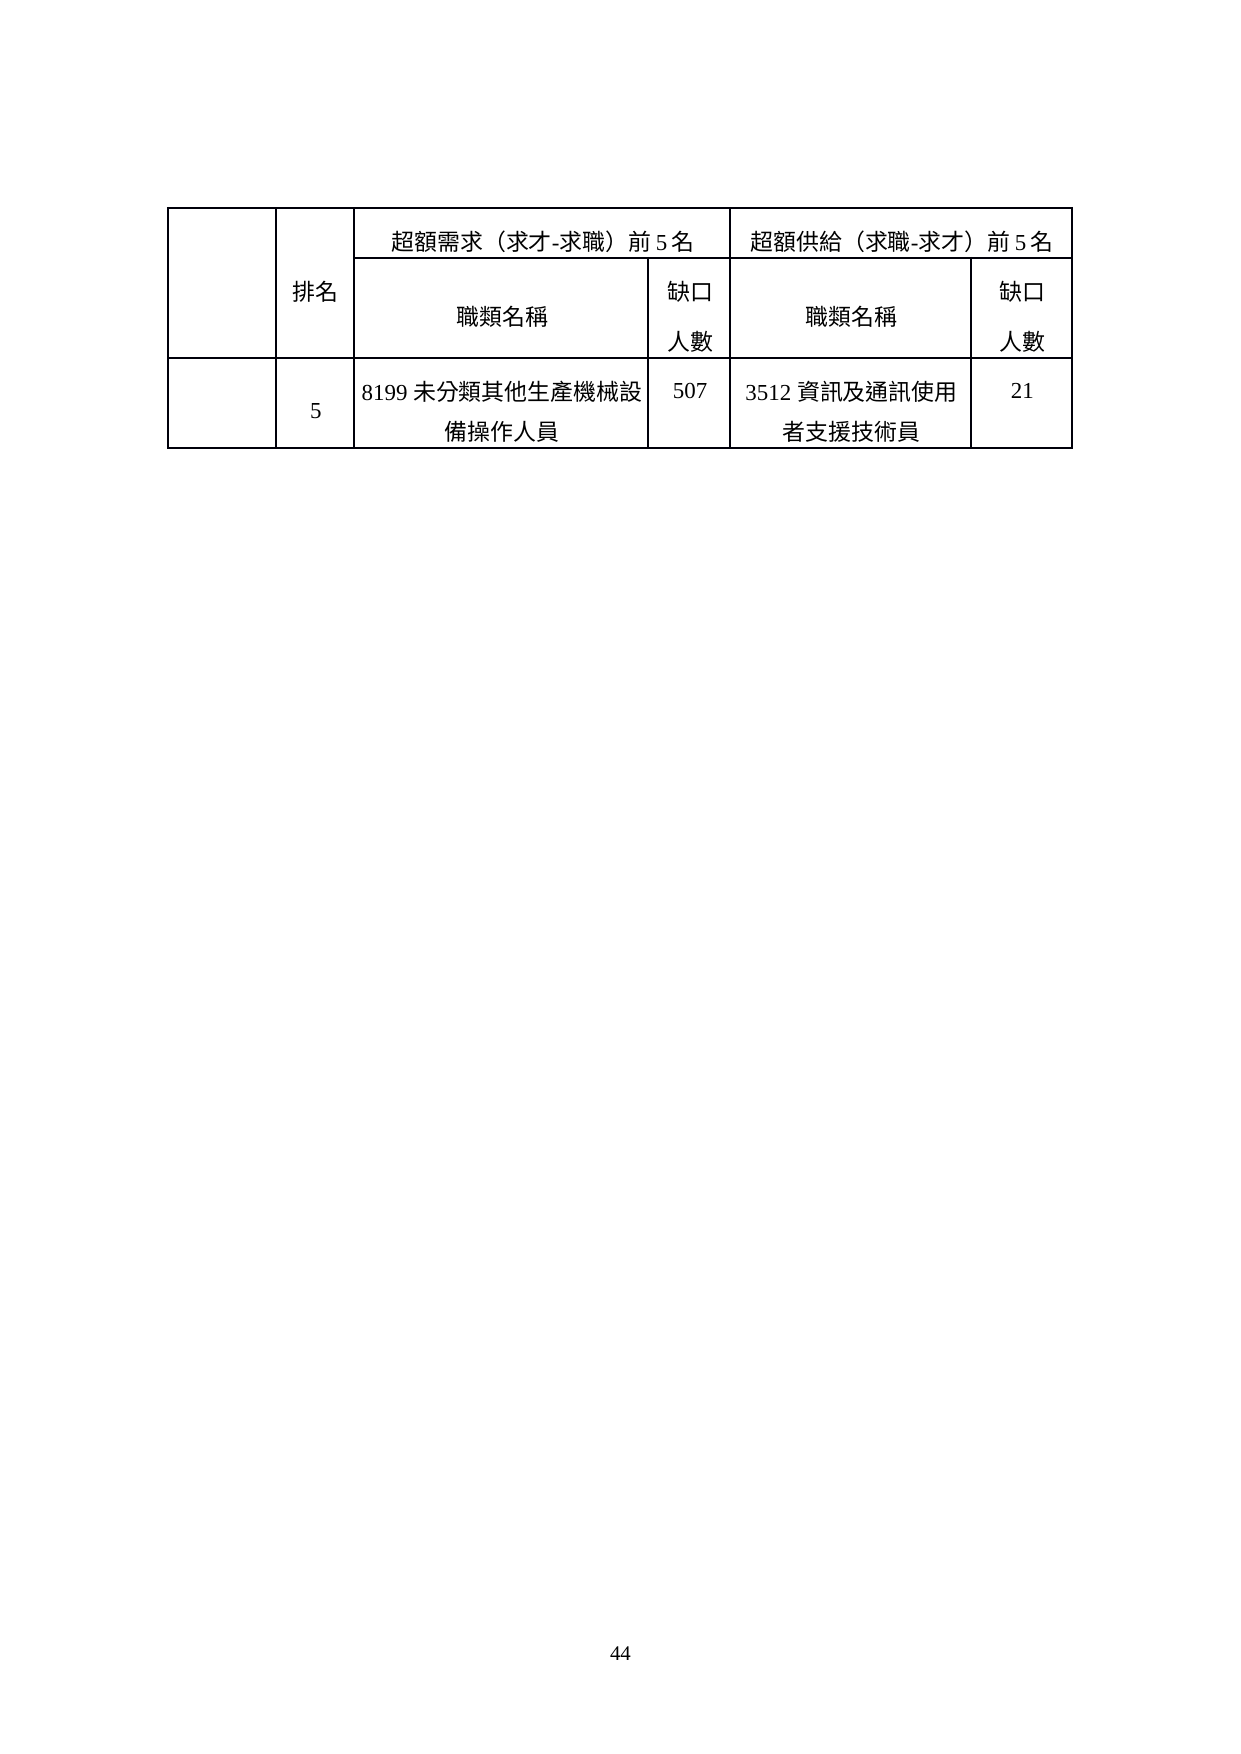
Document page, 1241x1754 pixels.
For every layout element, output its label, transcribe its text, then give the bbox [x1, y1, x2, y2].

table_cell 人數 [649, 307, 729, 357]
table_cell 缺口 [649, 259, 729, 307]
table_cell 21 [972, 359, 1071, 447]
table_header 超額供給（求職-求才）前5名 [731, 209, 1071, 257]
table_cell 507 [649, 359, 729, 447]
table_cell 5 [277, 359, 353, 447]
table_header 排名 [277, 209, 353, 357]
table_header 超額需求（求才-求職）前5名 [355, 209, 729, 257]
table_cell 職類名稱 [355, 259, 647, 357]
table_header [169, 209, 275, 357]
table_cell [169, 359, 275, 447]
table_cell 人數 [972, 307, 1071, 357]
table_cell 職類名稱 [731, 259, 970, 357]
table_cell 缺口 [972, 259, 1071, 307]
table_cell 8199 未分類其他生產機械設備操作人員 [355, 359, 647, 447]
table_cell 3512 資訊及通訊使用者支援技術員 [731, 359, 970, 447]
